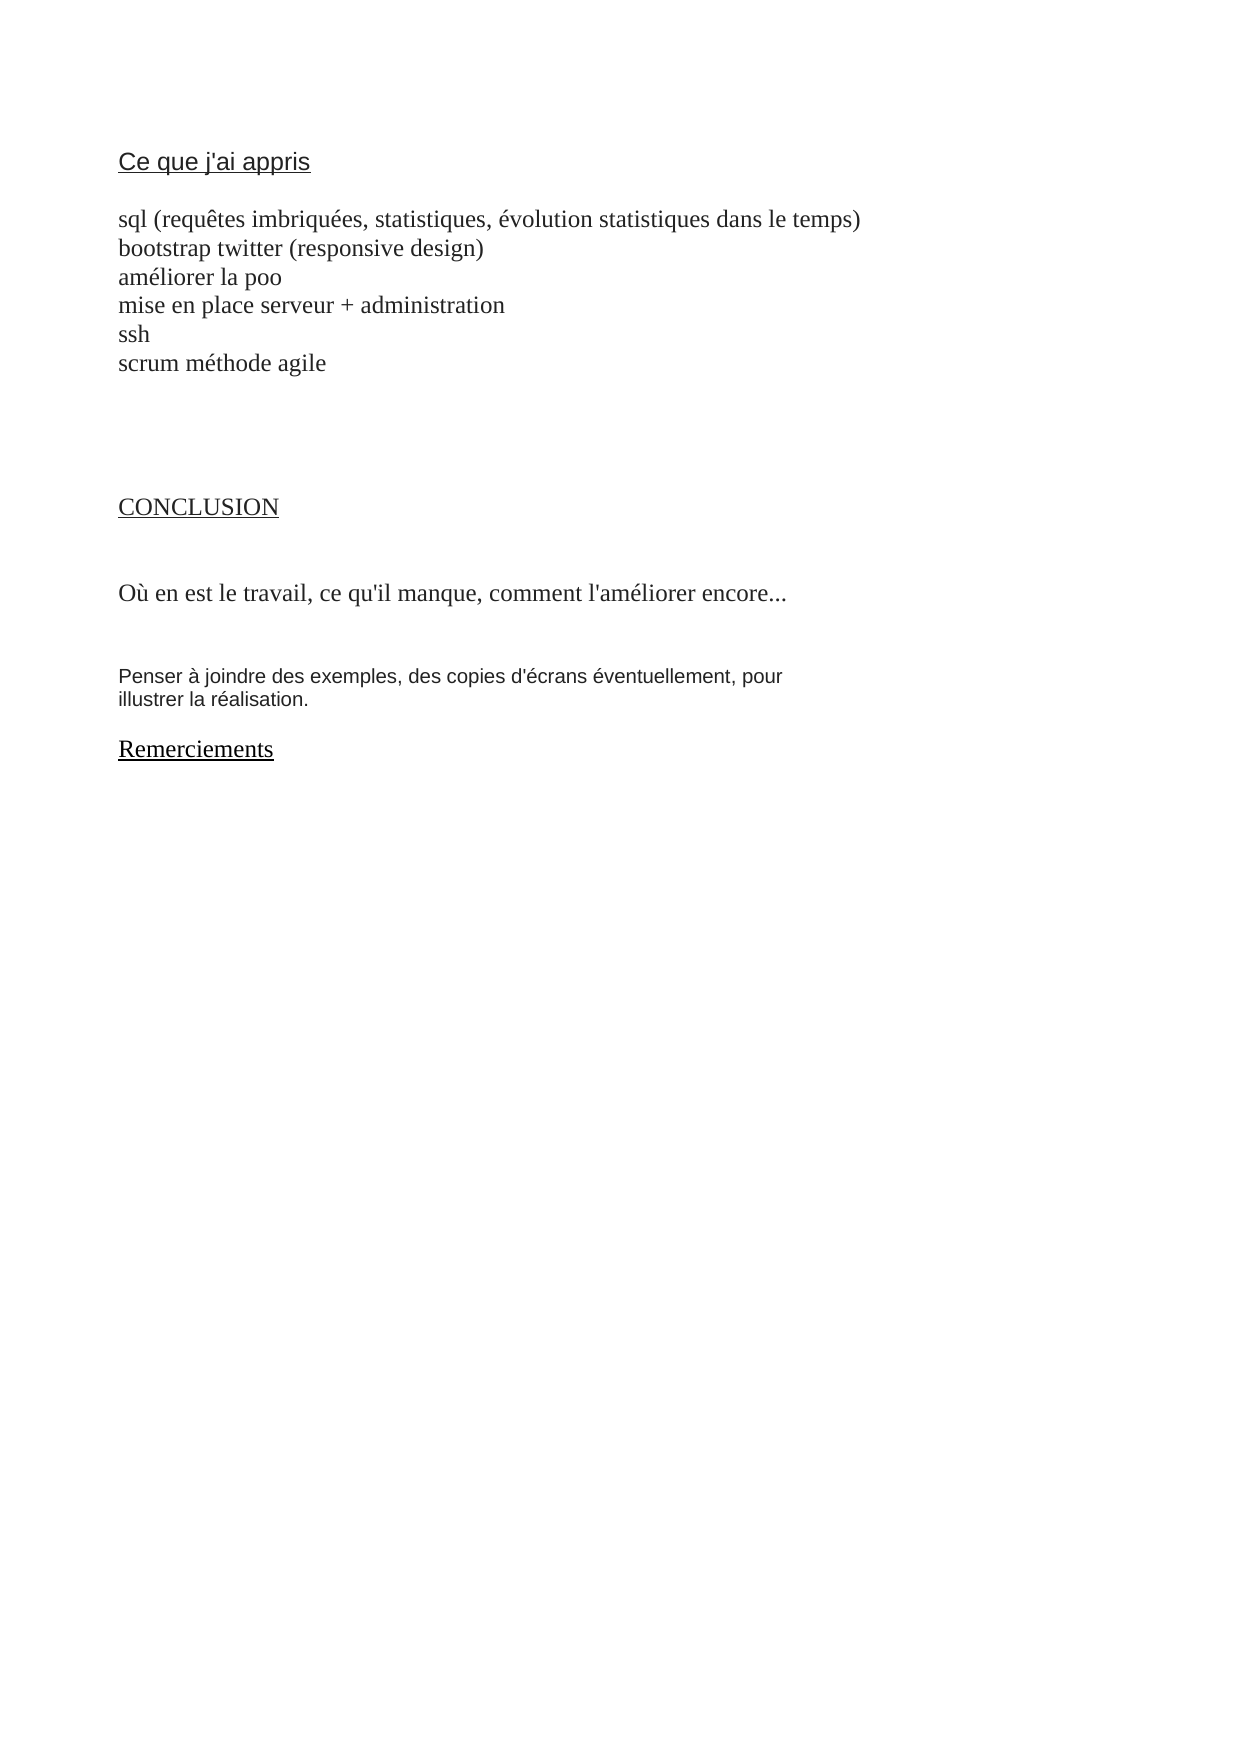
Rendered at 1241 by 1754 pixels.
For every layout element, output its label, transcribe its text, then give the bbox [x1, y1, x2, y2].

text Penser à joindre des exemples, des copies d'écrans éventuellement, pour [118, 664, 1122, 688]
text Remerciements [118, 734, 1122, 763]
text Où en est le travail, ce qu'il manque, comment l'améliorer encore... [118, 578, 1122, 607]
text CONCLUSION [118, 492, 1122, 521]
text bootstrap twitter (responsive design) [118, 233, 1122, 262]
text scrum méthode agile [118, 348, 1122, 377]
text Ce que j'ai appris [118, 147, 1122, 176]
text ssh [118, 319, 1122, 348]
text illustrer la réalisation. [118, 688, 1122, 711]
text améliorer la poo [118, 262, 1122, 291]
text mise en place serveur + administration [118, 291, 1122, 319]
text sql (requêtes imbriquées, statistiques, évolution statistiques dans le temps) [118, 204, 1122, 233]
